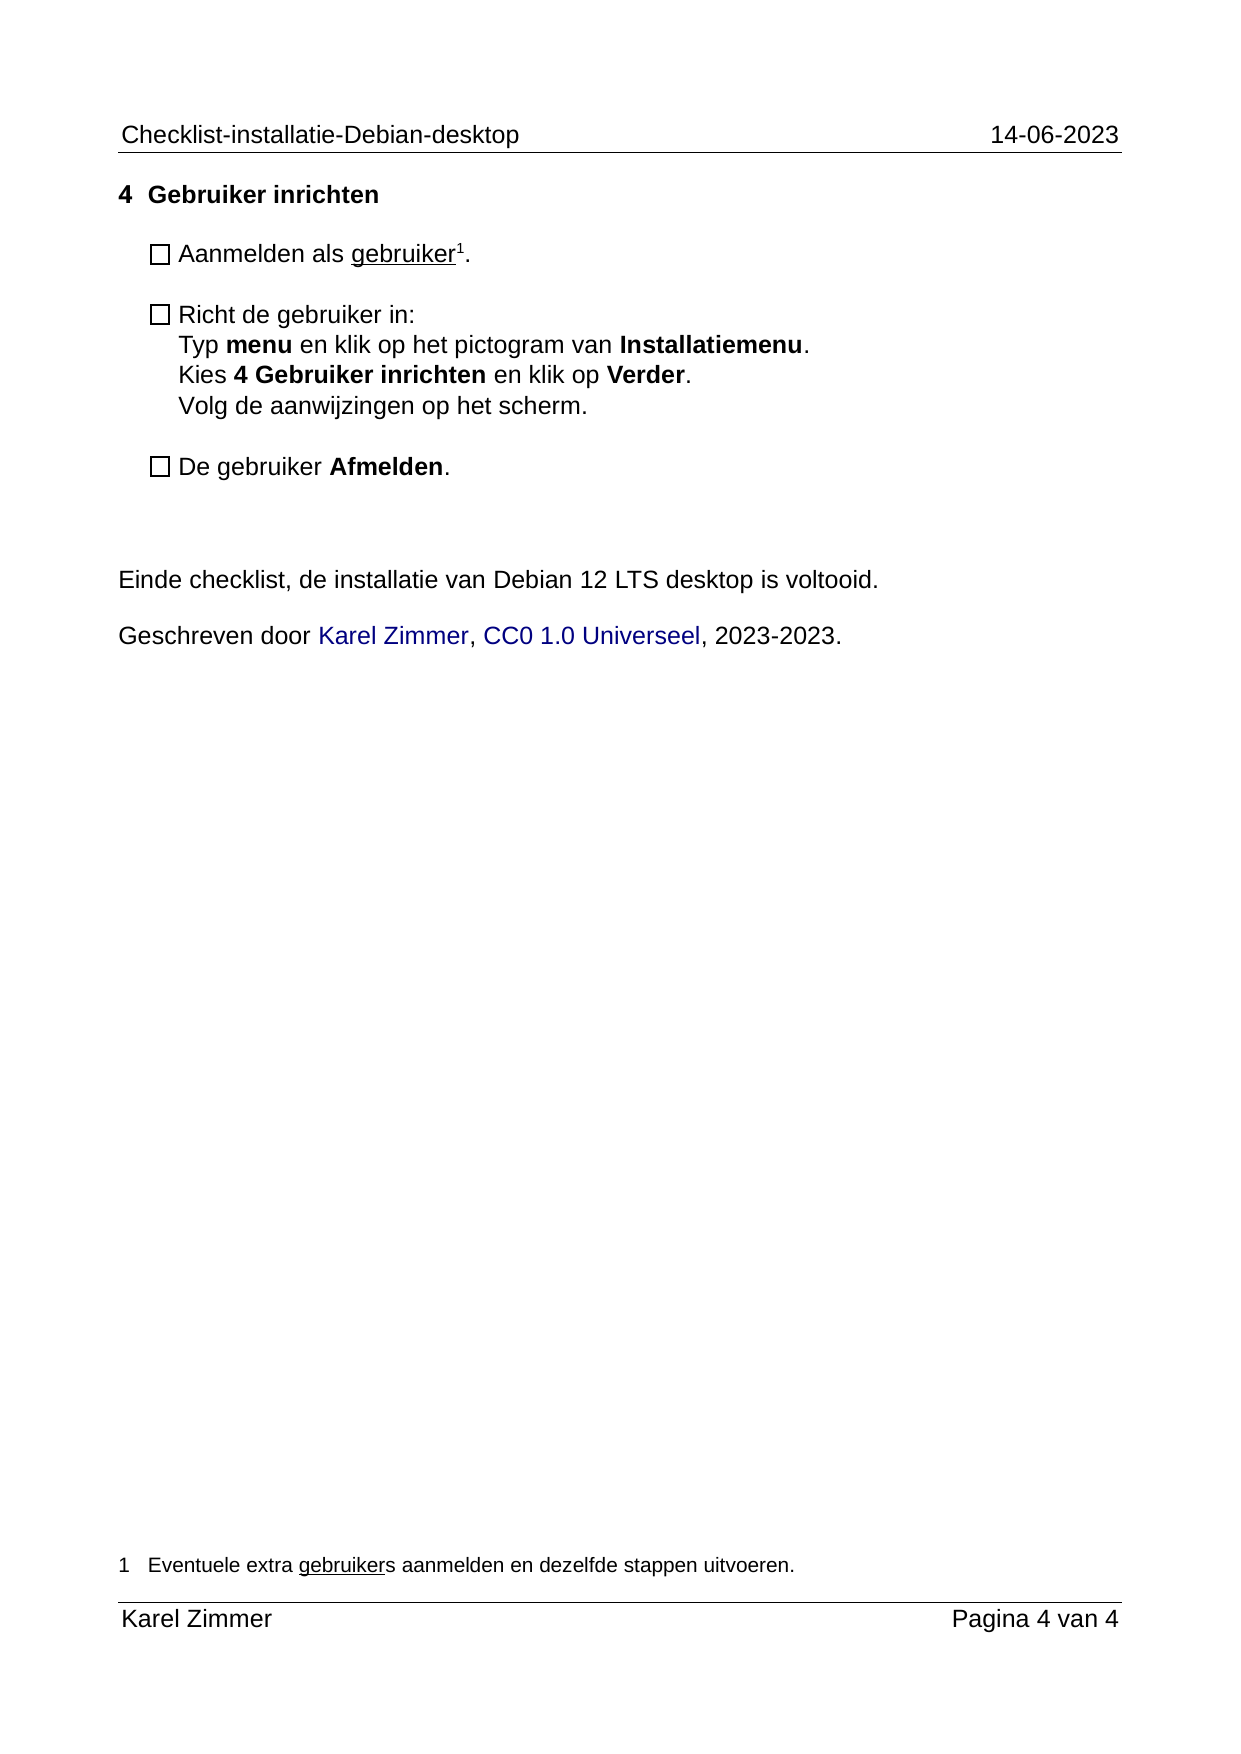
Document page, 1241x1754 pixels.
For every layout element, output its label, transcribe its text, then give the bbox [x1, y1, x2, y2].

table_cell Kies 4 Gebruiker inrichten en klik op Verder. [177, 360, 1122, 391]
table_cell [141, 391, 177, 421]
table_header [141, 239, 177, 269]
table_cell [141, 300, 177, 330]
table_header Aanmelden als gebruiker. [177, 239, 1122, 269]
table_cell [141, 330, 177, 360]
table_cell Richt de gebruiker in: [177, 300, 1122, 330]
table_cell [141, 360, 177, 391]
table_cell [177, 421, 1122, 451]
table_cell Volg de aanwijzingen op het scherm. [177, 391, 1122, 421]
text Einde checklist, de installatie van Debian 12 LTS desktop is voltooid. [118, 566, 1122, 594]
table_cell [141, 451, 177, 482]
table_cell [177, 269, 1122, 300]
table_cell [141, 269, 177, 300]
table_cell Typ menu en klik op het pictogram van Installatiemenu. [177, 330, 1122, 360]
table_cell [141, 421, 177, 451]
text Geschreven door Karel Zimmer, CC0 1.0 Universeel, 2023-2023. [118, 622, 1122, 650]
table_cell De gebruiker Afmelden. [177, 451, 1122, 482]
list Gebruiker inrichten [118, 177, 1122, 211]
